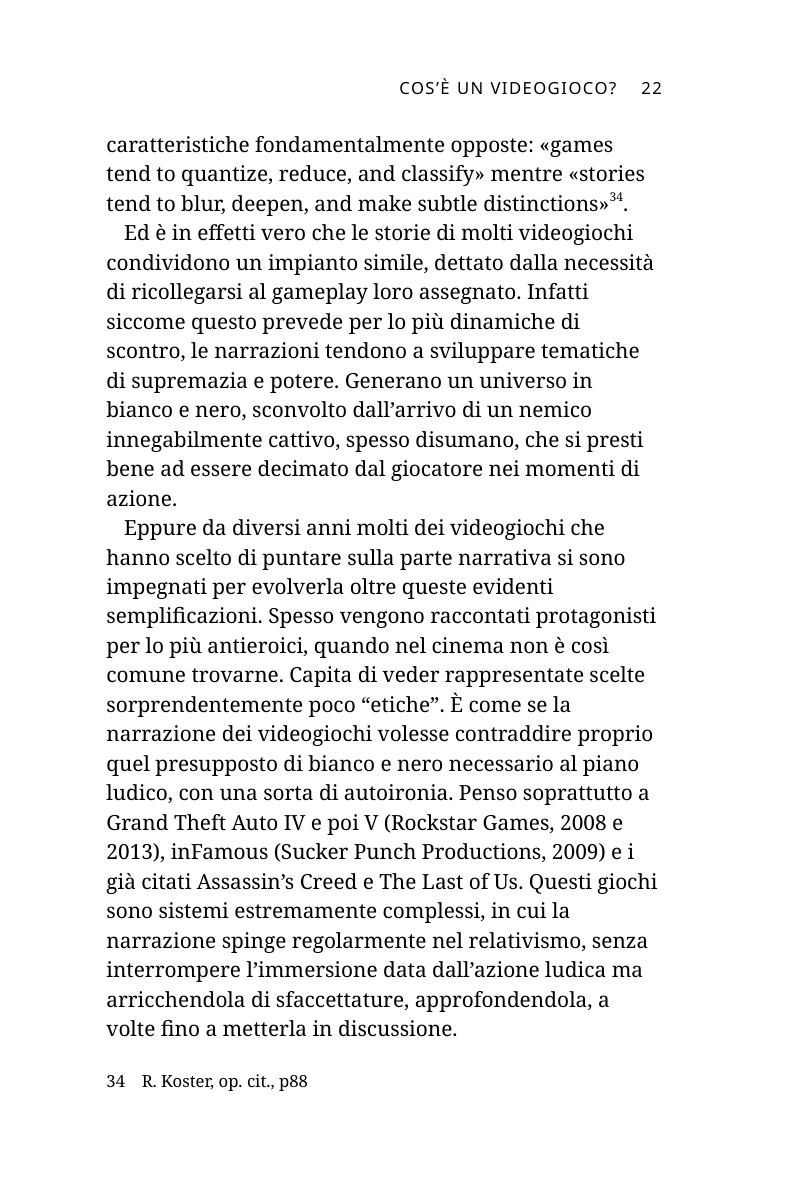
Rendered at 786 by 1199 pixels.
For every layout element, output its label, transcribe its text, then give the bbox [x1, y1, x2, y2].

text Ed è in effetti vero che le storie di molti videogiochi condividono un impianto simile, dettato dalla necessità di ricollegarsi al gameplay loro assegnato. Infatti siccome questo prevede per lo più dinamiche di scontro, le narrazioni tendono a sviluppare tematiche di supremazia e potere. Generano un universo in bianco e nero, sconvolto dall’arrivo di un nemico innegabilmente cattivo, spesso disumano, che si presti bene ad essere decimato dal giocatore nei momenti di azione. [106, 217, 661, 512]
text R. Koster, op. cit., p88 [106, 1070, 661, 1093]
text Eppure da diversi anni molti dei videogiochi che hanno scelto di puntare sulla parte narrativa si sono impegnati per evolverla oltre queste evidenti semplificazioni. Spesso vengono raccontati protagonisti per lo più antieroici, quando nel cinema non è così comune trovarne. Capita di veder rappresentate scelte sorprendentemente poco “etiche”. È come se la narrazione dei videogiochi volesse contraddire proprio quel presupposto di bianco e nero necessario al piano ludico, con una sorta di autoironia. Penso soprattutto a Grand Theft Auto IV e poi V (Rockstar Games, 2008 e 2013), inFamous (Sucker Punch Productions, 2009) e i già citati Assassin’s Creed e The Last of Us. Questi giochi sono sistemi estremamente complessi, in cui la narrazione spinge regolarmente nel relativismo, senza interrompere l’immersione data dall’azione ludica ma arricchendola di sfaccettature, approfondendola, a volte fino a metterla in discussione. [106, 512, 661, 1043]
text caratteristiche fondamentalmente opposte: «games tend to quantize, reduce, and classify» mentre «stories tend to blur, deepen, and make subtle distinctions». [106, 129, 661, 217]
